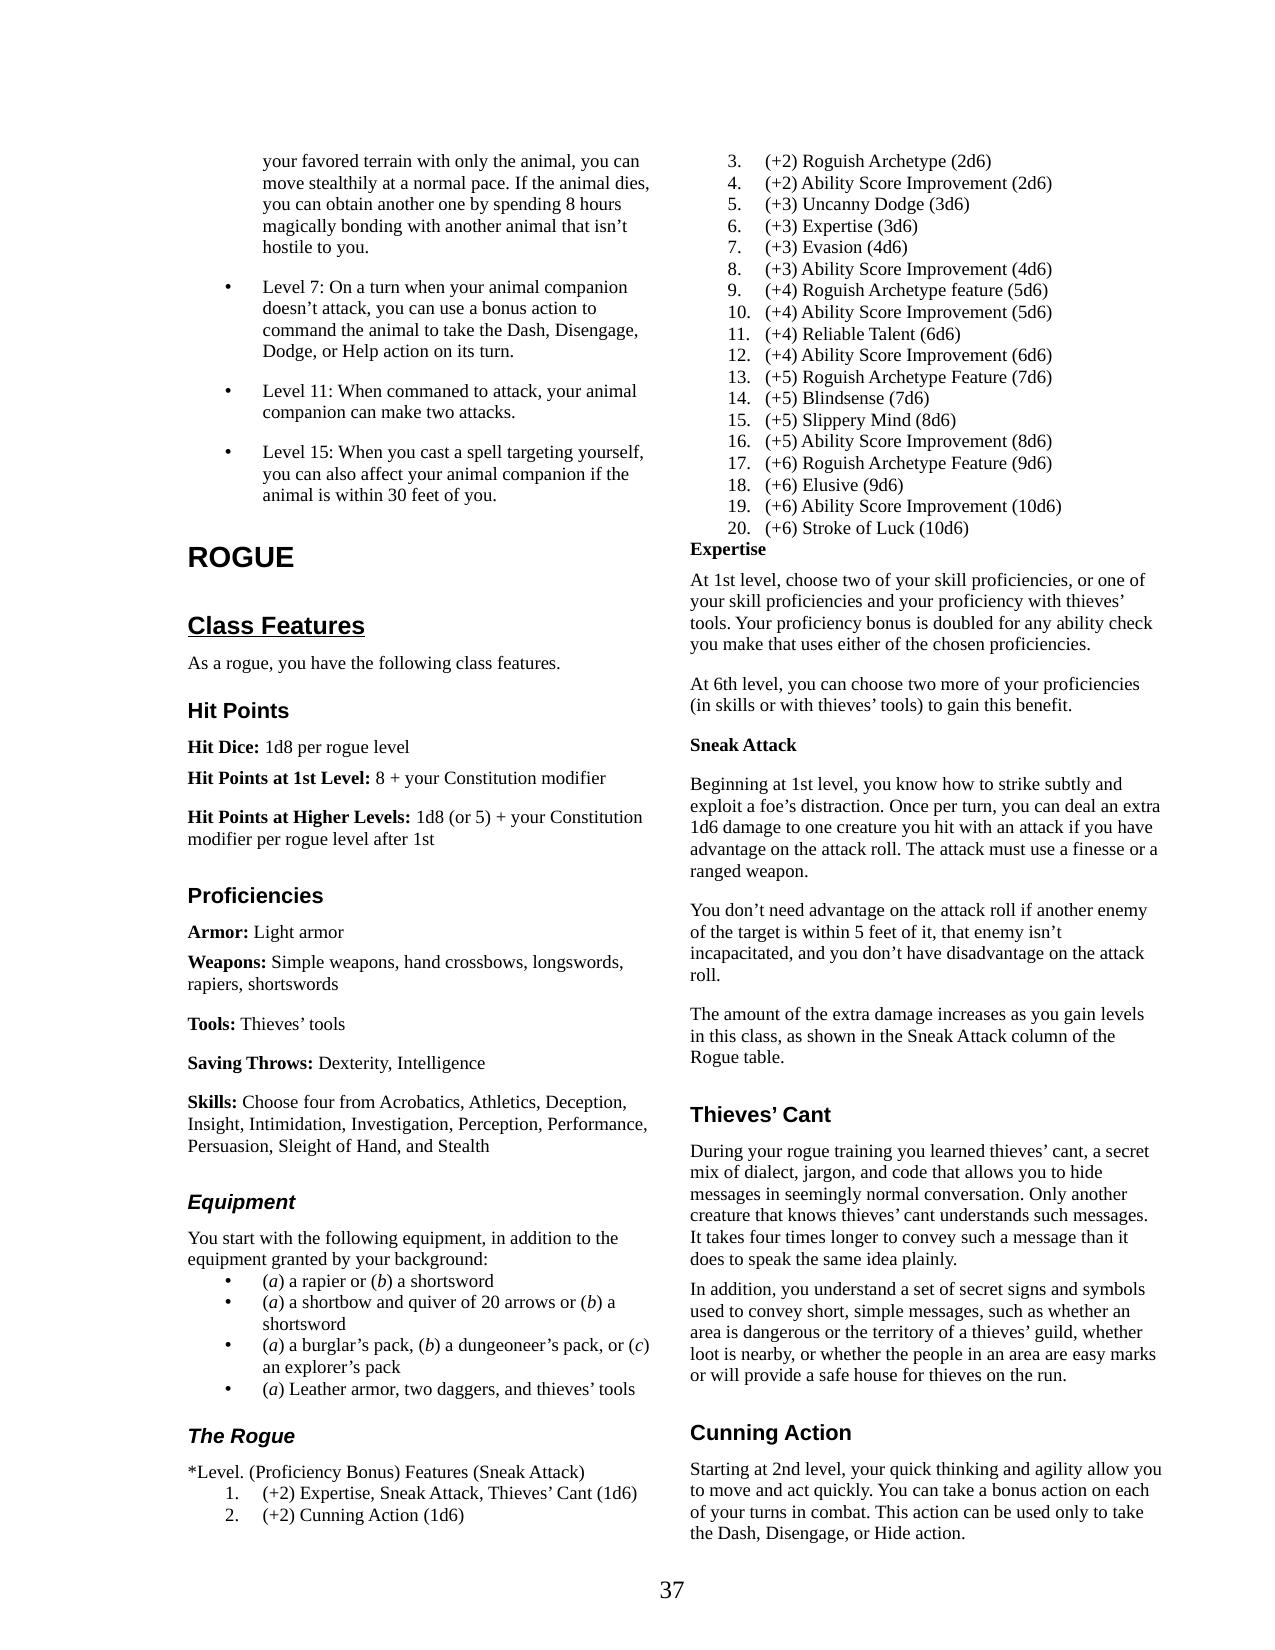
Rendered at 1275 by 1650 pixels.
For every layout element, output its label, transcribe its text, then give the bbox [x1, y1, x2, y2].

list (+5) Roguish Archetype Feature (7d6) [727, 366, 1162, 387]
text *Level. (Proficiency Bonus) Features (Sneak Attack) [187, 1461, 660, 1482]
list (+4) Ability Score Improvement (6d6) [727, 344, 1162, 366]
subtitle Hit Points [187, 698, 660, 724]
subtitle Cunning Action [690, 1420, 1162, 1445]
list (+2) Roguish Archetype (2d6) [727, 150, 1162, 172]
list (+3) Expertise (3d6) [727, 215, 1162, 236]
text Saving Throws: Dexterity, Intelligence [187, 1052, 660, 1073]
text At 1st level, choose two of your skill proficiencies, or one of your skill proficiencies and your proficiency with thieves’ tools. Your proficiency bonus is doubled for any ability check you make that uses either of the chosen proficiencies. [690, 569, 1162, 655]
list (a) a burglar’s pack, (b) a dungeoneer’s pack, or (c) an explorer’s pack [225, 1334, 660, 1377]
list (a) a shortbow and quiver of 20 arrows or (b) a shortsword [225, 1291, 660, 1334]
subtitle The Rogue [187, 1424, 660, 1448]
text In addition, you understand a set of secret signs and symbols used to convey short, simple messages, such as whether an area is dangerous or the territory of a thieves’ guild, whether loot is nearby, or whether the people in an area are easy marks or will provide a safe house for thieves on the run. [690, 1278, 1162, 1386]
subtitle Class Features [187, 611, 660, 639]
text The amount of the extra damage increases as you gain levels in this class, as shown in the Sneak Attack column of the Rogue table. [690, 1003, 1162, 1068]
text Hit Dice: 1d8 per rogue level [187, 736, 660, 758]
list (+3) Ability Score Improvement (4d6) [727, 258, 1162, 279]
list (+4) Reliable Talent (6d6) [727, 322, 1162, 344]
text Sneak Attack [690, 734, 1162, 755]
list (+2) Expertise, Sneak Attack, Thieves’ Cant (1d6) [225, 1482, 660, 1504]
list (+5) Ability Score Improvement (8d6) [727, 430, 1162, 452]
list (+5) Slippery Mind (8d6) [727, 409, 1162, 430]
text You start with the following equipment, in addition to the equipment granted by your background: [187, 1227, 660, 1270]
list (+3) Evasion (4d6) [727, 236, 1162, 258]
subtitle Proficiencies [187, 883, 660, 908]
text Weapons: Simple weapons, hand crossbows, longswords, rapiers, shortswords [187, 951, 660, 994]
text As a rogue, you have the following class features. [187, 652, 660, 673]
list Level 11: When commaned to attack, your animal companion can make two attacks. [225, 380, 660, 423]
subtitle Rogue [187, 539, 660, 573]
text Hit Points at Higher Levels: 1d8 (or 5) + your Constitution modifier per rogue level after 1st [187, 806, 660, 849]
list Level 7: On a turn when your animal companion doesn’t attack, you can use a bonus action to command the animal to take the Dash, Disengage, Dodge, or Help action on its turn. [225, 276, 660, 362]
text Tools: Thieves’ tools [187, 1012, 660, 1034]
text You don’t need advantage on the attack roll if another enemy of the target is within 5 feet of it, that enemy isn’t incapacitated, and you don’t have disadvantage on the attack roll. [690, 899, 1162, 985]
list (+2) Cunning Action (1d6) [225, 1504, 660, 1525]
text At 6th level, you can choose two more of your proficiencies (in skills or with thieves’ tools) to gain this benefit. [690, 673, 1162, 716]
subtitle Thieves’ Cant [690, 1102, 1162, 1127]
list (+4) Ability Score Improvement (5d6) [727, 301, 1162, 322]
text During your rogue training you learned thieves’ cant, a secret mix of dialect, jargon, and code that allows you to hide messages in seemingly normal conversation. Only another creature that knows thieves’ cant understands such messages. It takes four times longer to convey such a message than it does to speak the same idea plainly. [690, 1139, 1162, 1269]
text Hit Points at 1st Level: 8 + your Constitution modifier [187, 767, 660, 788]
list Level 15: When you cast a spell targeting yourself, you can also affect your animal companion if the animal is within 30 feet of you. [225, 441, 660, 506]
text Beginning at 1st level, you know how to strike subtly and exploit a foe’s distraction. Once per turn, you can deal an extra 1d6 damage to one creature you hit with an attack if you have advantage on the attack roll. The attack must use a finesse or a ranged weapon. [690, 773, 1162, 881]
list (+6) Stroke of Luck (10d6) [727, 517, 1162, 538]
text Skills: Choose four from Acrobatics, Athletics, Deception, Insight, Intimidation, Investigation, Perception, Performance, Persuasion, Sleight of Hand, and Stealth [187, 1091, 660, 1156]
subtitle Equipment [187, 1190, 660, 1214]
list (+4) Roguish Archetype feature (5d6) [727, 279, 1162, 301]
list (a) a rapier or (b) a shortsword [225, 1270, 660, 1291]
text Expertise [690, 538, 1162, 560]
list (+2) Ability Score Improvement (2d6) [727, 172, 1162, 193]
list (a) Leather armor, two daggers, and thieves’ tools [225, 1377, 660, 1399]
list (+6) Roguish Archetype Feature (9d6) [727, 452, 1162, 473]
list (+6) Ability Score Improvement (10d6) [727, 495, 1162, 517]
list your favored terrain with only the animal, you can move stealthily at a normal pace. If the animal dies, you can obtain another one by spending 8 hours magically bonding with another animal that isn’t hostile to you. [225, 150, 660, 258]
list (+3) Uncanny Dodge (3d6) [727, 193, 1162, 215]
text Starting at 2nd level, your quick thinking and agility allow you to move and act quickly. You can take a bonus action on each of your turns in combat. This action can be used only to take the Dash, Disengage, or Hide action. [690, 1457, 1162, 1544]
list (+6) Elusive (9d6) [727, 473, 1162, 495]
text Armor: Light armor [187, 921, 660, 942]
list (+5) Blindsense (7d6) [727, 387, 1162, 409]
